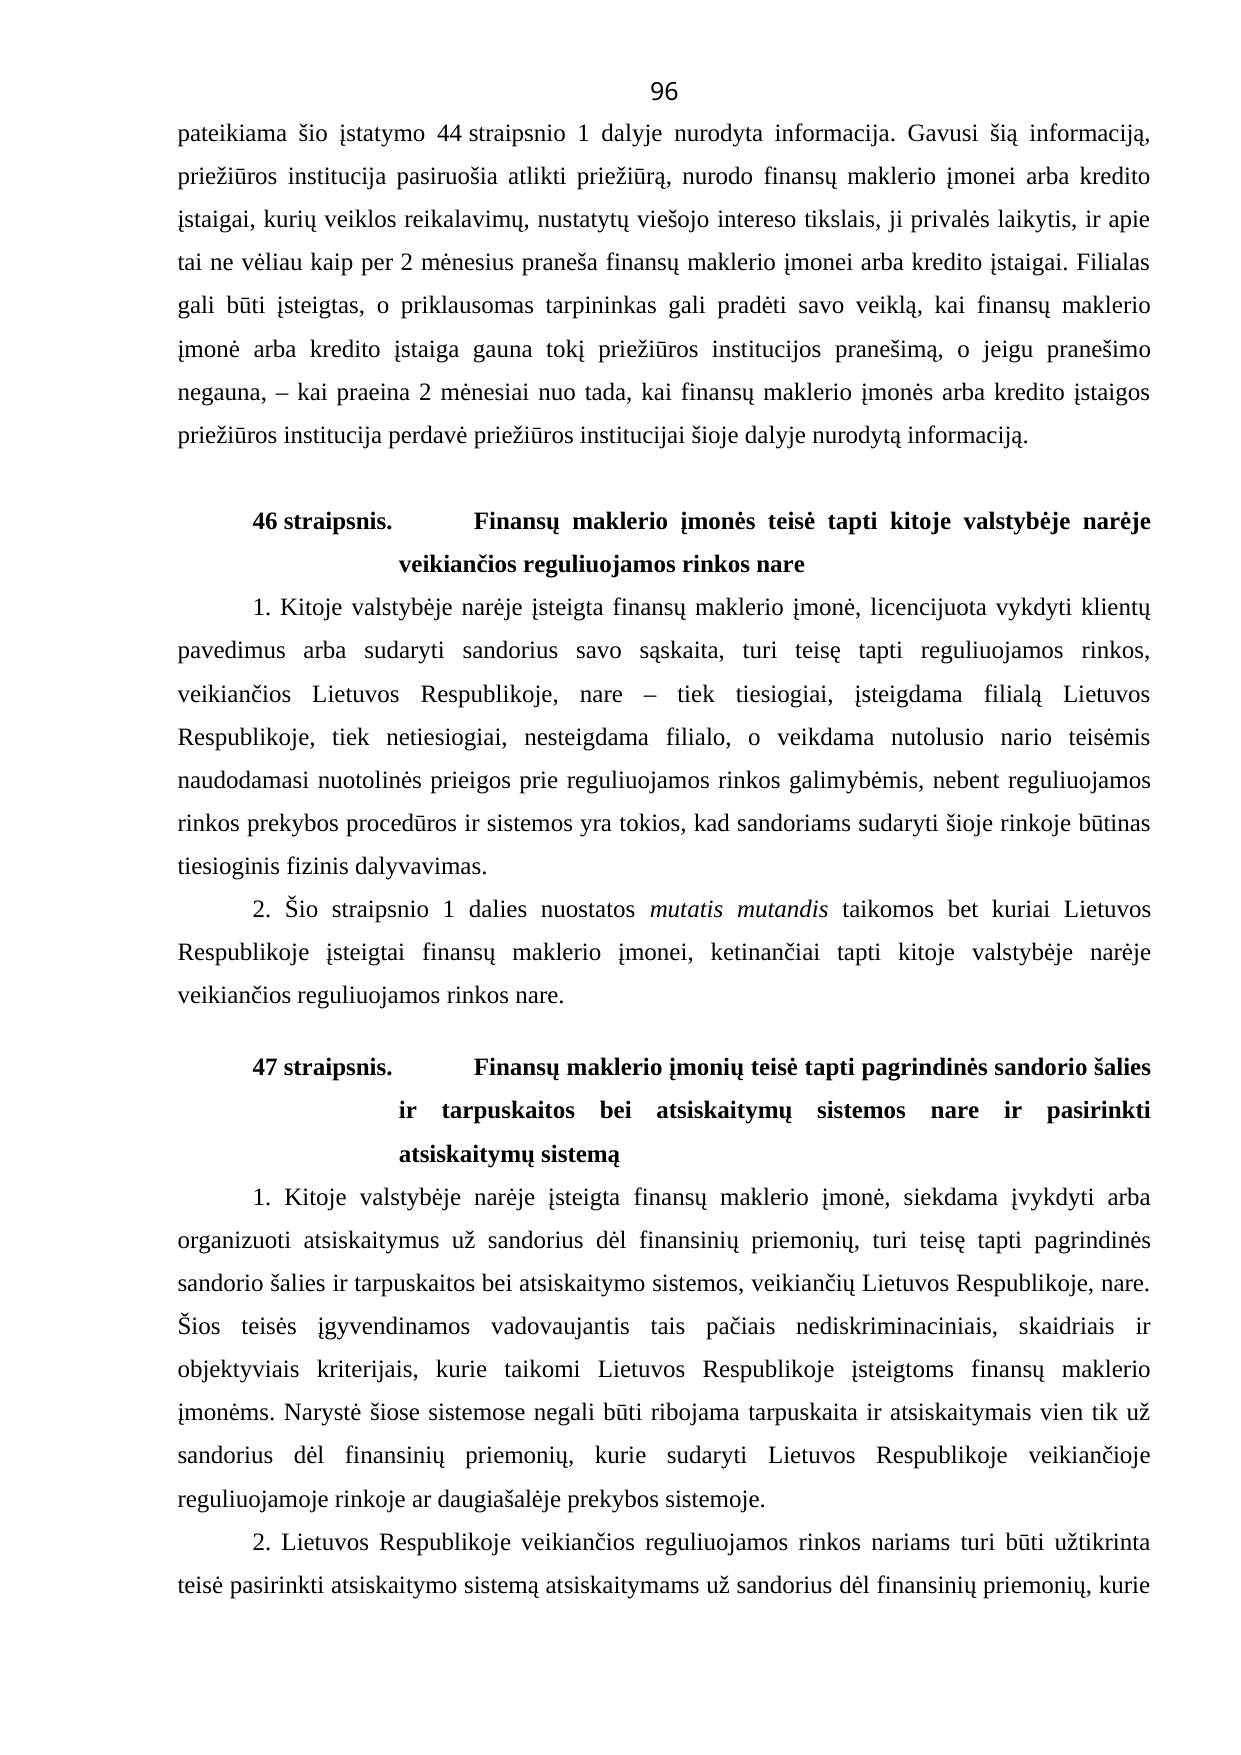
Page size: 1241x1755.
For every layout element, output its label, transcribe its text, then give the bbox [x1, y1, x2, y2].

text 2. Lietuvos Respublikoje veikiančios reguliuojamos rinkos nariams turi būti užtikrinta teisė pasirinkti atsiskaitymo sistemą atsiskaitymams už sandorius dėl finansinių priemonių, kurie [177, 1527, 1152, 1599]
text 1. Kitoje valstybėje narėje įsteigta finansų maklerio įmonė, siekdama įvykdyti arba organizuoti atsiskaitymus už sandorius dėl finansinių priemonių, turi teisę tapti pagrindinės sandorio šalies ir tarpuskaitos bei atsiskaitymo sistemos, veikiančių Lietuvos Respublikoje, nare. Šios teisės įgyvendinamos vadovaujantis tais pačiais nediskriminaciniais, skaidriais ir objektyviais kriterijais, kurie taikomi Lietuvos Respublikoje įsteigtoms finansų maklerio įmonėms. Narystė šiose sistemose negali būti ribojama tarpuskaita ir atsiskaitymais vien tik už sandorius dėl finansinių priemonių, kurie sudaryti Lietuvos Respublikoje veikiančioje reguliuojamoje rinkoje ar daugiašalėje prekybos sistemoje. [177, 1182, 1152, 1512]
text pateikiama šio įstatymo 44 straipsnio 1 dalyje nurodyta informacija. Gavusi šią informaciją, priežiūros institucija pasiruošia atlikti priežiūrą, nurodo finansų maklerio įmonei arba kredito įstaigai, kurių veiklos reikalavimų, nustatytų viešojo intereso tikslais, ji privalės laikytis, ir apie tai ne vėliau kaip per 2 mėnesius praneša finansų maklerio įmonei arba kredito įstaigai. Filialas gali būti įsteigtas, o priklausomas tarpininkas gali pradėti savo veiklą, kai finansų maklerio įmonė arba kredito įstaiga gauna tokį priežiūros institucijos pranešimą, o jeigu pranešimo negauna, – kai praeina 2 mėnesiai nuo tada, kai finansų maklerio įmonės arba kredito įstaigos priežiūros institucija perdavė priežiūros institucijai šioje dalyje nurodytą informaciją. [177, 118, 1152, 449]
text 2. Šio straipsnio 1 dalies nuostatos mutatis mutandis taikomos bet kuriai Lietuvos Respublikoje įsteigtai finansų maklerio įmonei, ketinančiai tapti kitoje valstybėje narėje veikiančios reguliuojamos rinkos nare. [177, 894, 1152, 1009]
text 47 straipsnis. Finansų maklerio įmonių teisė tapti pagrindinės sandorio šalies ir tarpuskaitos bei atsiskaitymų sistemos nare ir pasirinkti atsiskaitymų sistemą [252, 1052, 1152, 1167]
text 1. Kitoje valstybėje narėje įsteigta finansų maklerio įmonė, licencijuota vykdyti klientų pavedimus arba sudaryti sandorius savo sąskaita, turi teisę tapti reguliuojamos rinkos, veikiančios Lietuvos Respublikoje, nare – tiek tiesiogiai, įsteigdama filialą Lietuvos Respublikoje, tiek netiesiogiai, nesteigdama filialo, o veikdama nutolusio nario teisėmis naudodamasi nuotolinės prieigos prie reguliuojamos rinkos galimybėmis, nebent reguliuojamos rinkos prekybos procedūros ir sistemos yra tokios, kad sandoriams sudaryti šioje rinkoje būtinas tiesioginis fizinis dalyvavimas. [177, 592, 1152, 880]
text 46 straipsnis. Finansų maklerio įmonės teisė tapti kitoje valstybėje narėje veikiančios reguliuojamos rinkos nare [252, 506, 1152, 578]
